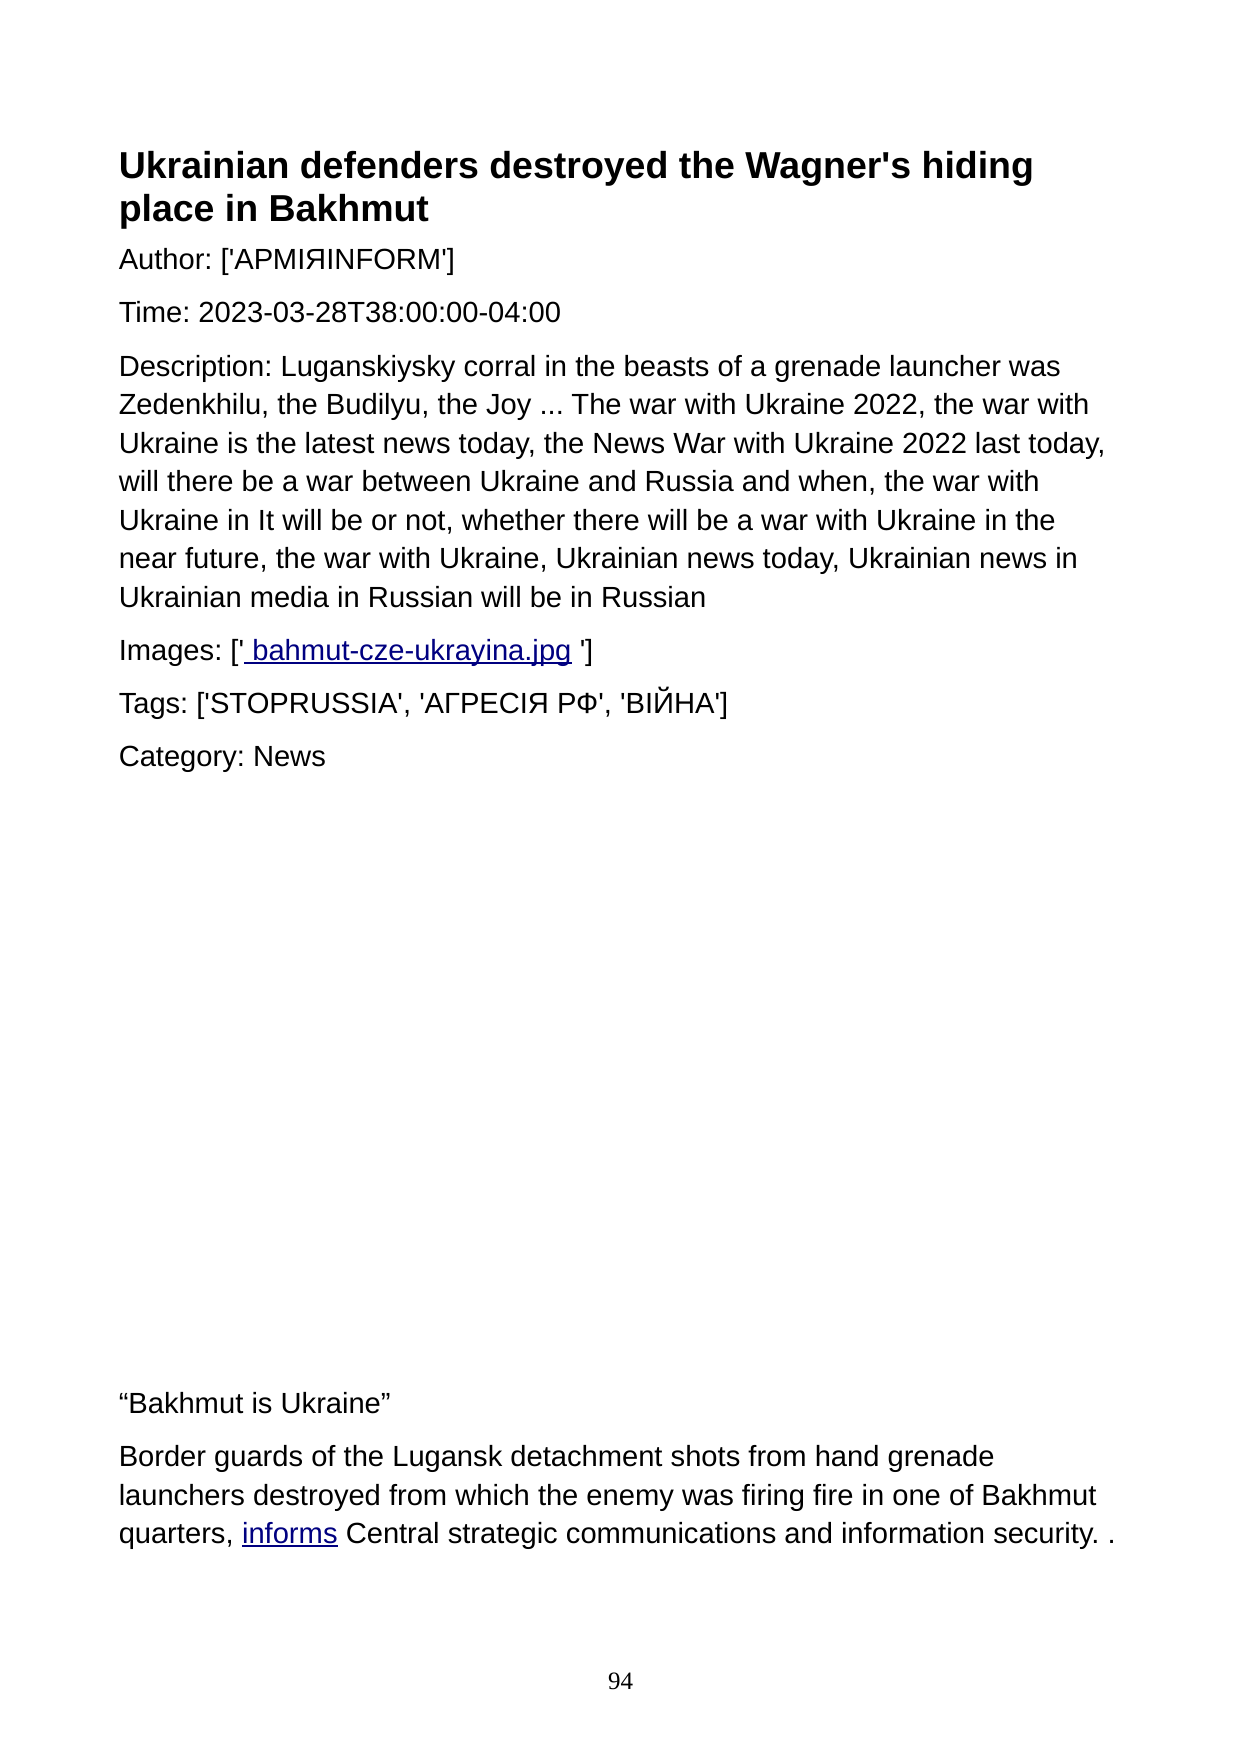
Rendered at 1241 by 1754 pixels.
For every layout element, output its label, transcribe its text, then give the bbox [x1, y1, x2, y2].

text Tags: ['STOPRUSSIA', 'АГРЕСІЯ РФ', 'ВІЙНА'] [118, 686, 1122, 719]
text Images: [' bahmut-cze-ukrayina.jpg '] [118, 633, 1122, 666]
text Category: News [118, 739, 1122, 773]
text Author: ['АРМІЯINFORM'] [118, 242, 1122, 276]
text Description: Luganskiysky corral in the beasts of a grenade launcher was Zedenkhilu, the Budіlyu, the Joy ... The war with Ukraine 2022, the war with Ukraine is the latest news today, the News War with Ukraine 2022 last today, will there be a war between Ukraine and Russia and when, the war with Ukraine in It will be or not, whether there will be a war with Ukraine in the near future, the war with Ukraine, Ukrainian news today, Ukrainian news in Ukrainian media in Russian will be in Russian [118, 348, 1122, 613]
text Time: 2023-03-28T38:00:00-04:00 [118, 295, 1122, 329]
subtitle Ukrainian defenders destroyed the Wagner's hiding place in Bakhmut [118, 143, 1122, 230]
text Border guards of the Lugansk detachment shots from hand grenade launchers destroyed from which the enemy was firing fire in one of Bakhmut quarters, informs Central strategic communications and information security. . [118, 1439, 1122, 1550]
text “Bakhmut is Ukraine” [118, 792, 1122, 1419]
